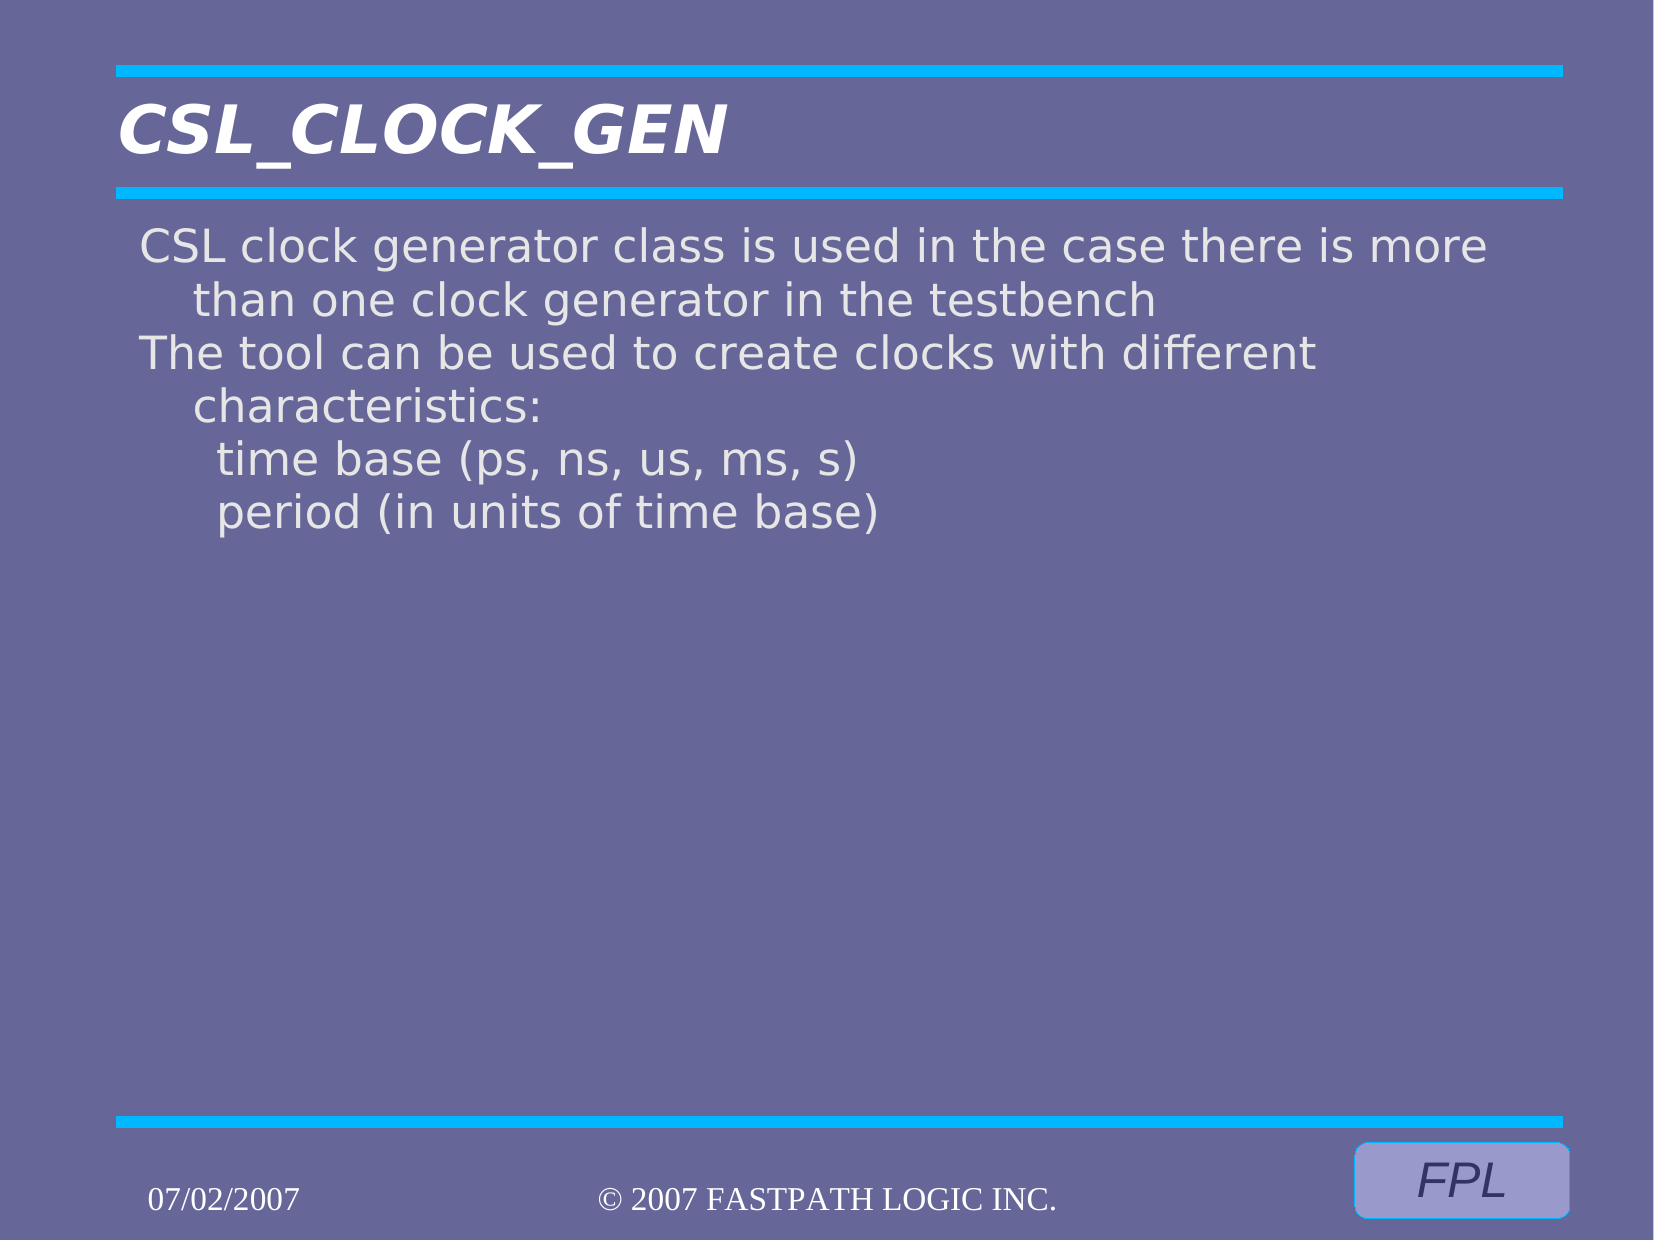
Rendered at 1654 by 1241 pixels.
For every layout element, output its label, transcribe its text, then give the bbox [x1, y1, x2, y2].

list CSL clock generator class is used in the case there is more than one clock generator in the testbench The tool can be used to create clocks with different characteristics: time base (ps, ns, us, ms, s) period (in units of time base) [121, 220, 1561, 1133]
title CSL_CLOCK_GEN [118, 41, 1531, 219]
